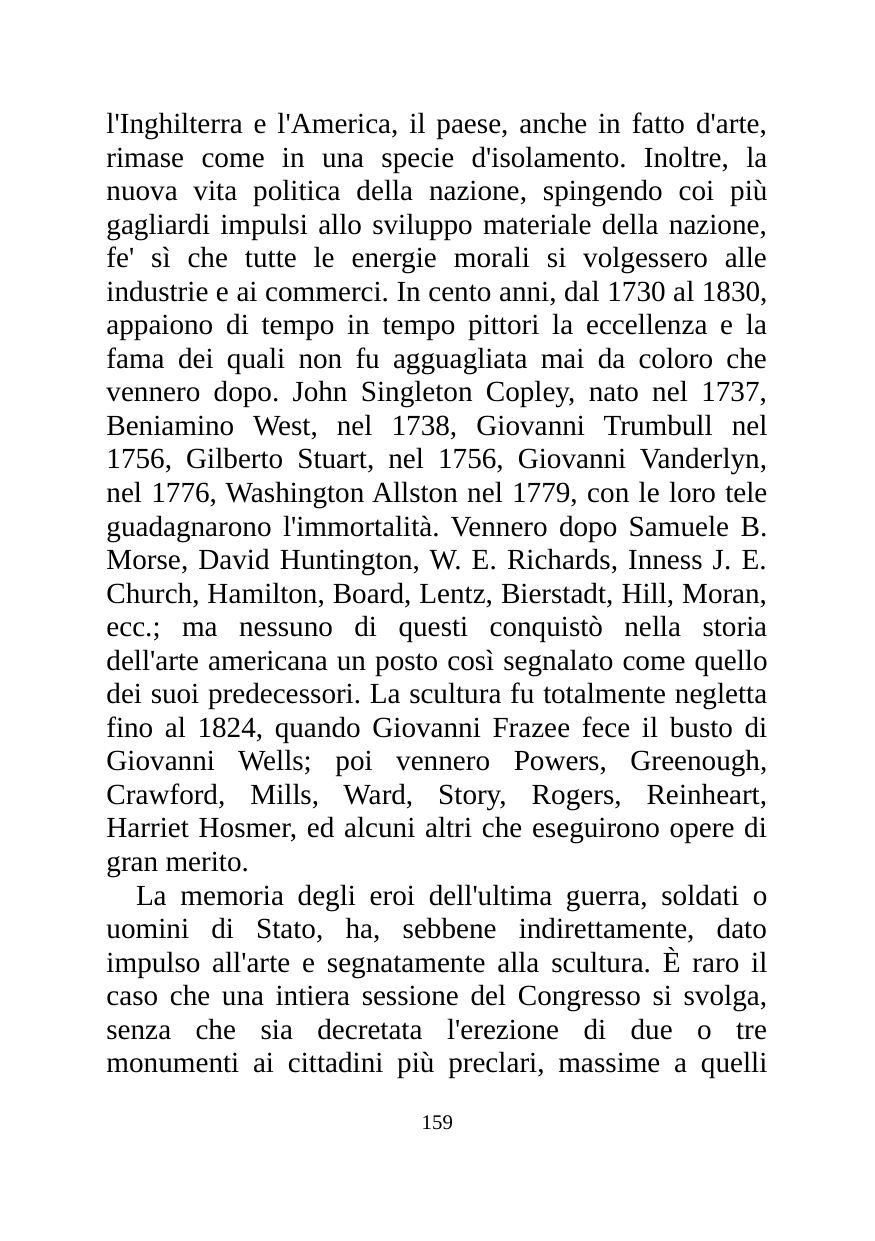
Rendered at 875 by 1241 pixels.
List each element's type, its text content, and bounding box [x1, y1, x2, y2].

text l'Inghilterra e l'America, il paese, anche in fatto d'arte, rimase come in una specie d'isolamento. Inoltre, la nuova vita politica della nazione, spingendo coi più gagliardi impulsi allo sviluppo materiale della nazione, fe' sì che tutte le energie morali si volgessero alle industrie e ai commerci. In cento anni, dal 1730 al 1830, appaiono di tempo in tempo pittori la eccellenza e la fama dei quali non fu agguagliata mai da coloro che vennero dopo. John Singleton Copley, nato nel 1737, Beniamino West, nel 1738, Giovanni Trumbull nel 1756, Gilberto Stuart, nel 1756, Giovanni Vanderlyn, nel 1776, Washington Allston nel 1779, con le loro tele guadagnarono l'immortalità. Vennero dopo Samuele B. Morse, David Huntington, W. E. Richards, Inness J. E. Church, Hamilton, Board, Lentz, Bierstadt, Hill, Moran, ecc.; ma nessuno di questi conquistò nella storia dell'arte americana un posto così segnalato come quello dei suoi predecessori. La scultura fu totalmente negletta fino al 1824, quando Giovanni Frazee fece il busto di Giovanni Wells; poi vennero Powers, Greenough, Crawford, Mills, Ward, Story, Rogers, Reinheart, Harriet Hosmer, ed alcuni altri che eseguirono opere di gran merito. [106, 106, 768, 878]
text La memoria degli eroi dell'ultima guerra, soldati o uomini di Stato, ha, sebbene indirettamente, dato impulso all'arte e segnatamente alla scultura. È raro il caso che una intiera sessione del Congresso si svolga, senza che sia decretata l'erezione di due o tre monumenti ai cittadini più preclari, massime a quelli [106, 878, 768, 1079]
